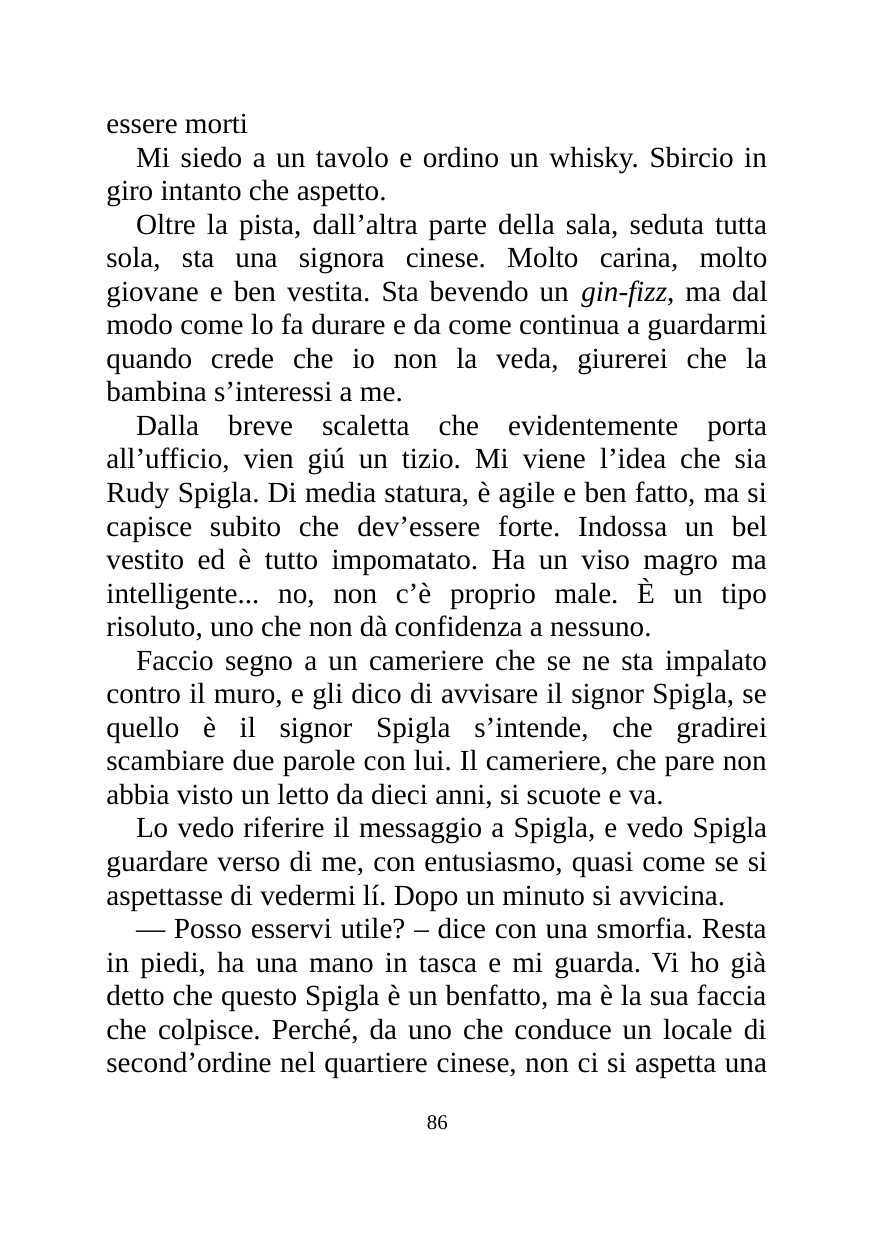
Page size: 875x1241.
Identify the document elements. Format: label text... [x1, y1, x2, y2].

text Oltre la pista, dall’altra parte della sala, seduta tutta sola, sta una signora cinese. Molto carina, molto giovane e ben vestita. Sta bevendo un gin-fizz, ma dal modo come lo fa durare e da come continua a guardarmi quando crede che io non la veda, giurerei che la bambina s’interessi a me. [106, 207, 768, 408]
text Lo vedo riferire il messaggio a Spigla, e vedo Spigla guardare verso di me, con entusiasmo, quasi come se si aspettasse di vedermi lí. Dopo un minuto si avvicina. [106, 811, 768, 911]
text Faccio segno a un cameriere che se ne sta impalato contro il muro, e gli dico di avvisare il signor Spigla, se quello è il signor Spigla s’intende, che gradirei scambiare due parole con lui. Il cameriere, che pare non abbia visto un letto da dieci anni, si scuote e va. [106, 643, 768, 811]
text — Posso esservi utile? – dice con una smorfia. Resta in piedi, ha una mano in tasca e mi guarda. Vi ho già detto che questo Spigla è un benfatto, ma è la sua faccia che colpisce. Perché, da uno che conduce un locale di second’ordine nel quartiere cinese, non ci si aspetta una [106, 911, 768, 1079]
text essere morti [106, 106, 768, 140]
text Mi siedo a un tavolo e ordino un whisky. Sbircio in giro intanto che aspetto. [106, 140, 768, 207]
text Dalla breve scaletta che evidentemente porta all’ufficio, vien giú un tizio. Mi viene l’idea che sia Rudy Spigla. Di media statura, è agile e ben fatto, ma si capisce subito che dev’essere forte. Indossa un bel vestito ed è tutto impomatato. Ha un viso magro ma intelligente... no, non c’è proprio male. È un tipo risoluto, uno che non dà confidenza a nessuno. [106, 408, 768, 643]
